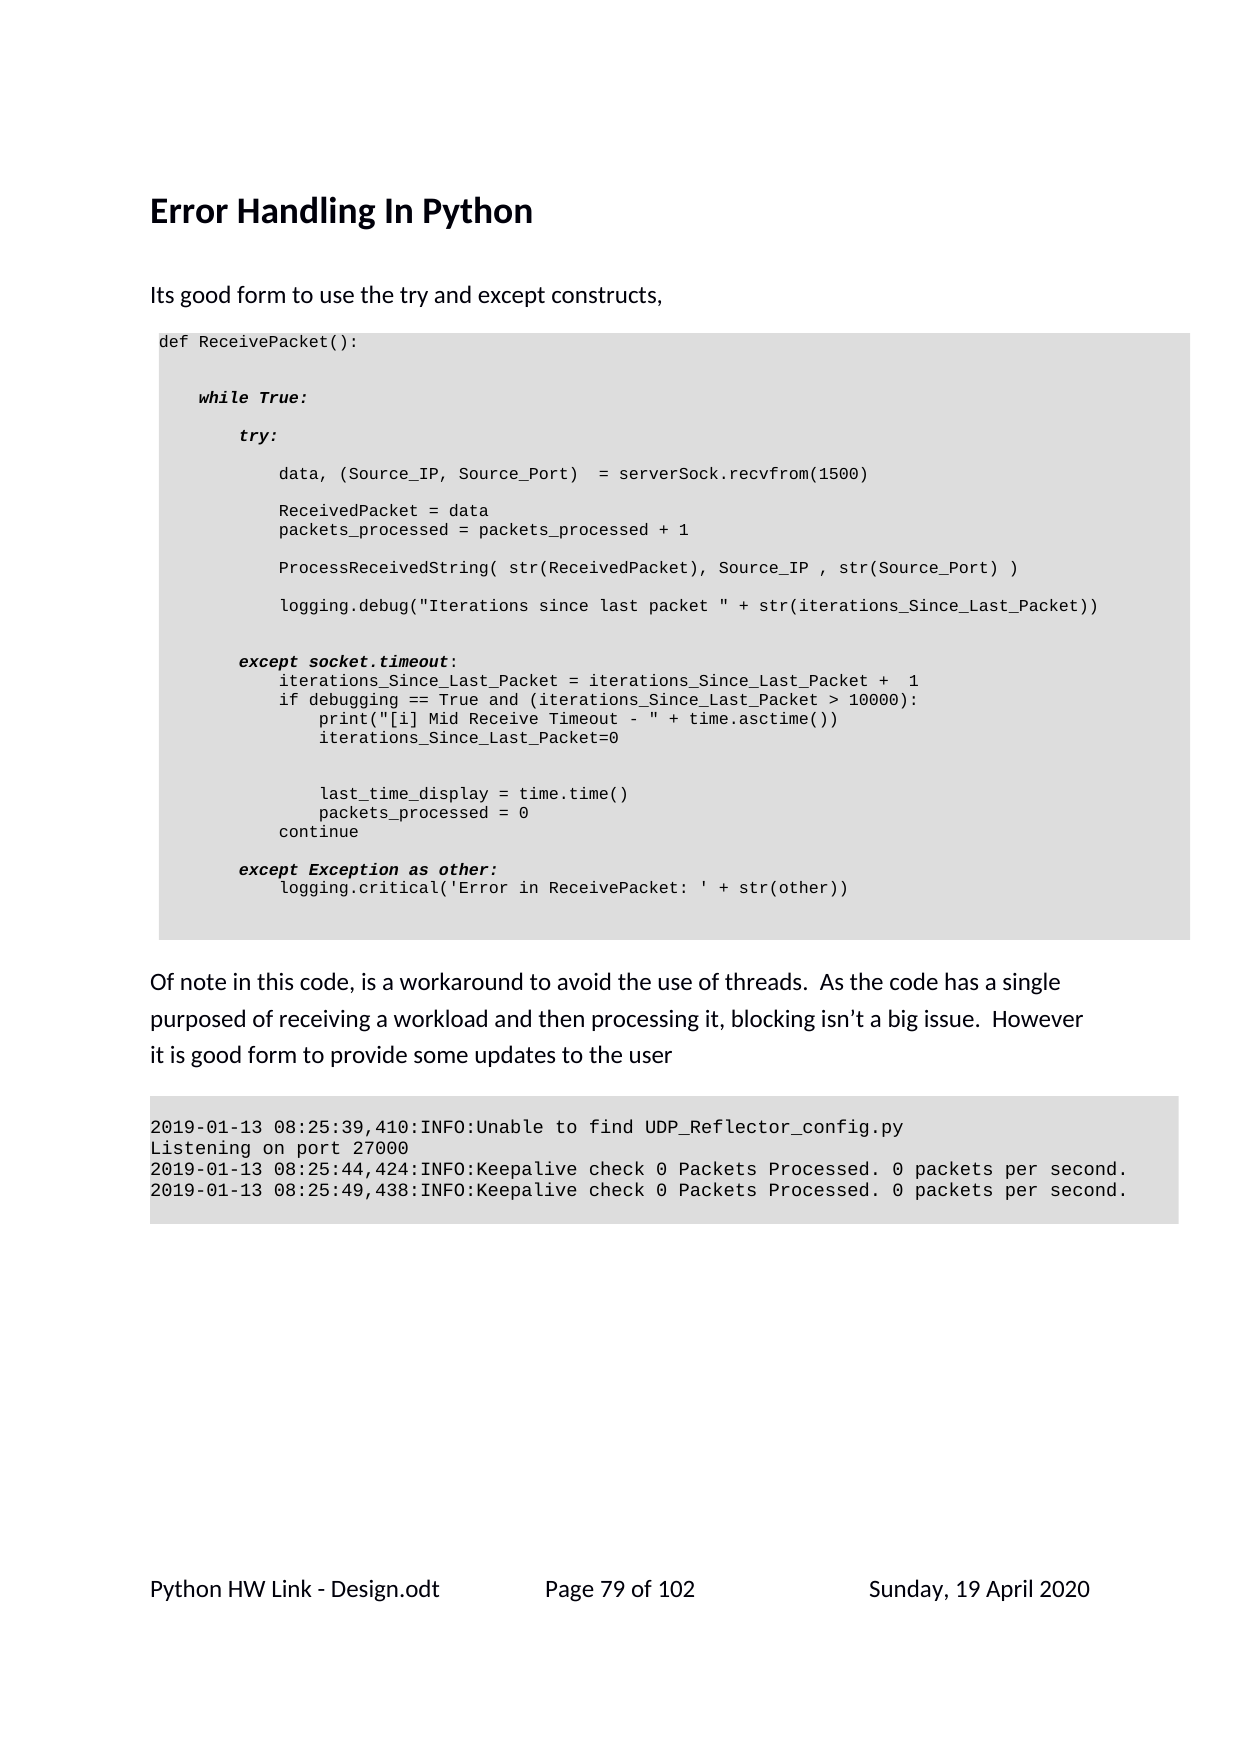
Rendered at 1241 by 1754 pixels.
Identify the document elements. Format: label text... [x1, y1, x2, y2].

text Its good form to use the try and except constructs, [150, 279, 1090, 310]
subtitle Error Handling In Python [150, 187, 1090, 233]
text Of note in this code, is a workaround to avoid the use of threads. As the code has a single purposed of receiving a workload and then processing it, blocking isn’t a big issue. However it is good form to provide some updates to the user [150, 331, 1090, 1070]
